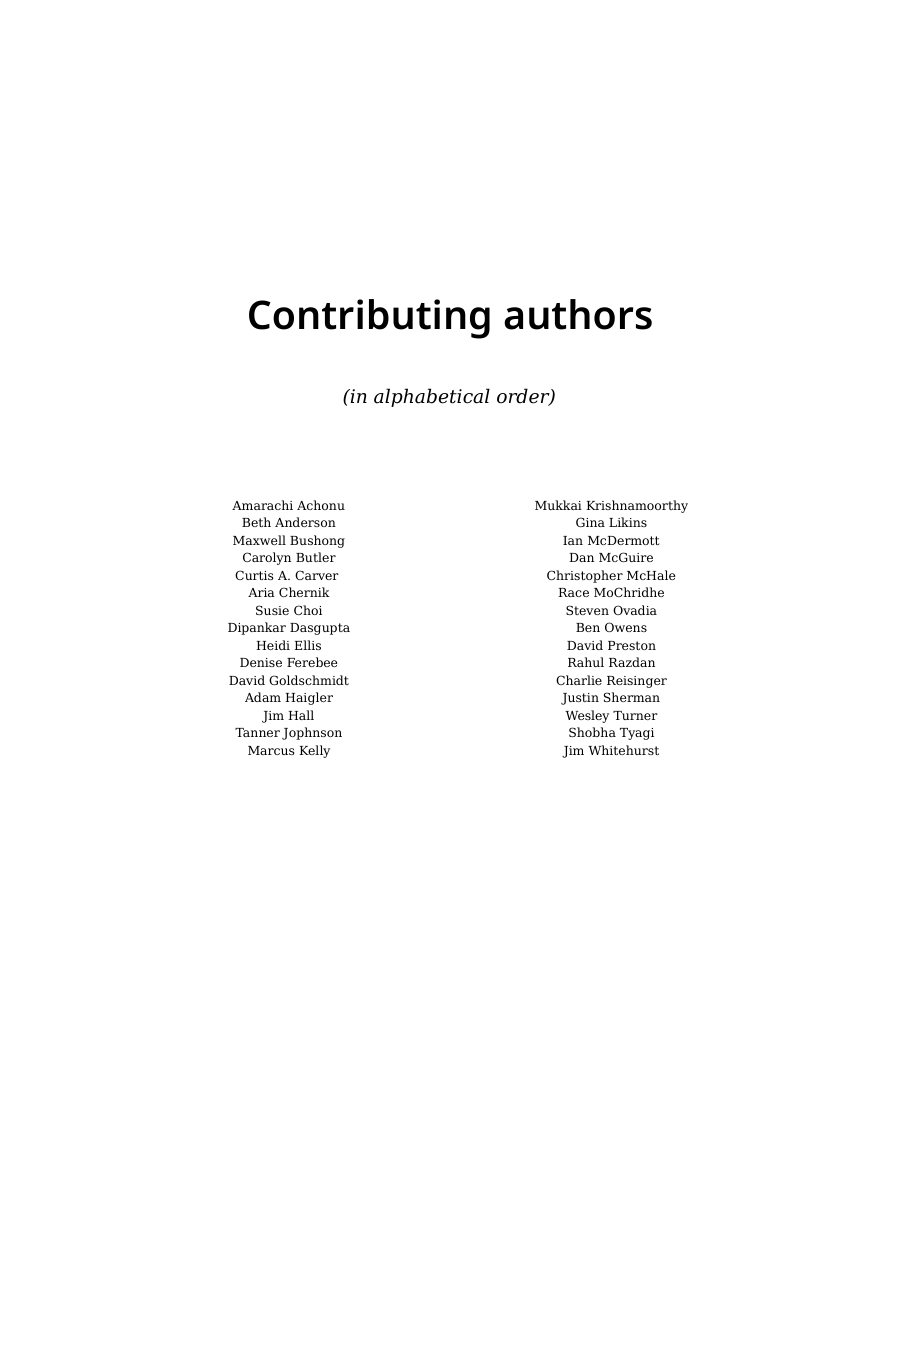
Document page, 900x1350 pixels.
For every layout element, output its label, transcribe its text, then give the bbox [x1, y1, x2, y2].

subtitle Contributing authors [127, 287, 772, 341]
text (in alphabetical order) [127, 386, 772, 408]
table_header Amarachi Achonu Beth Anderson Maxwell Bushong Carolyn Butler Curtis A. Carver Aria Chernik Susie Choi Dipankar Dasgupta Heidi Ellis Denise Ferebee David Goldschmidt Adam Haigler Jim Hall Tanner Jophnson Marcus Kelly [128, 493, 450, 764]
table_header Mukkai Krishnamoorthy Gina Likins Ian McDermott Dan McGuire Christopher McHale Race MoChridhe Steven Ovadia Ben Owens David Preston Rahul Razdan Charlie Reisinger Justin Sherman Wesley Turner Shobha Tyagi Jim Whitehurst [450, 493, 772, 764]
